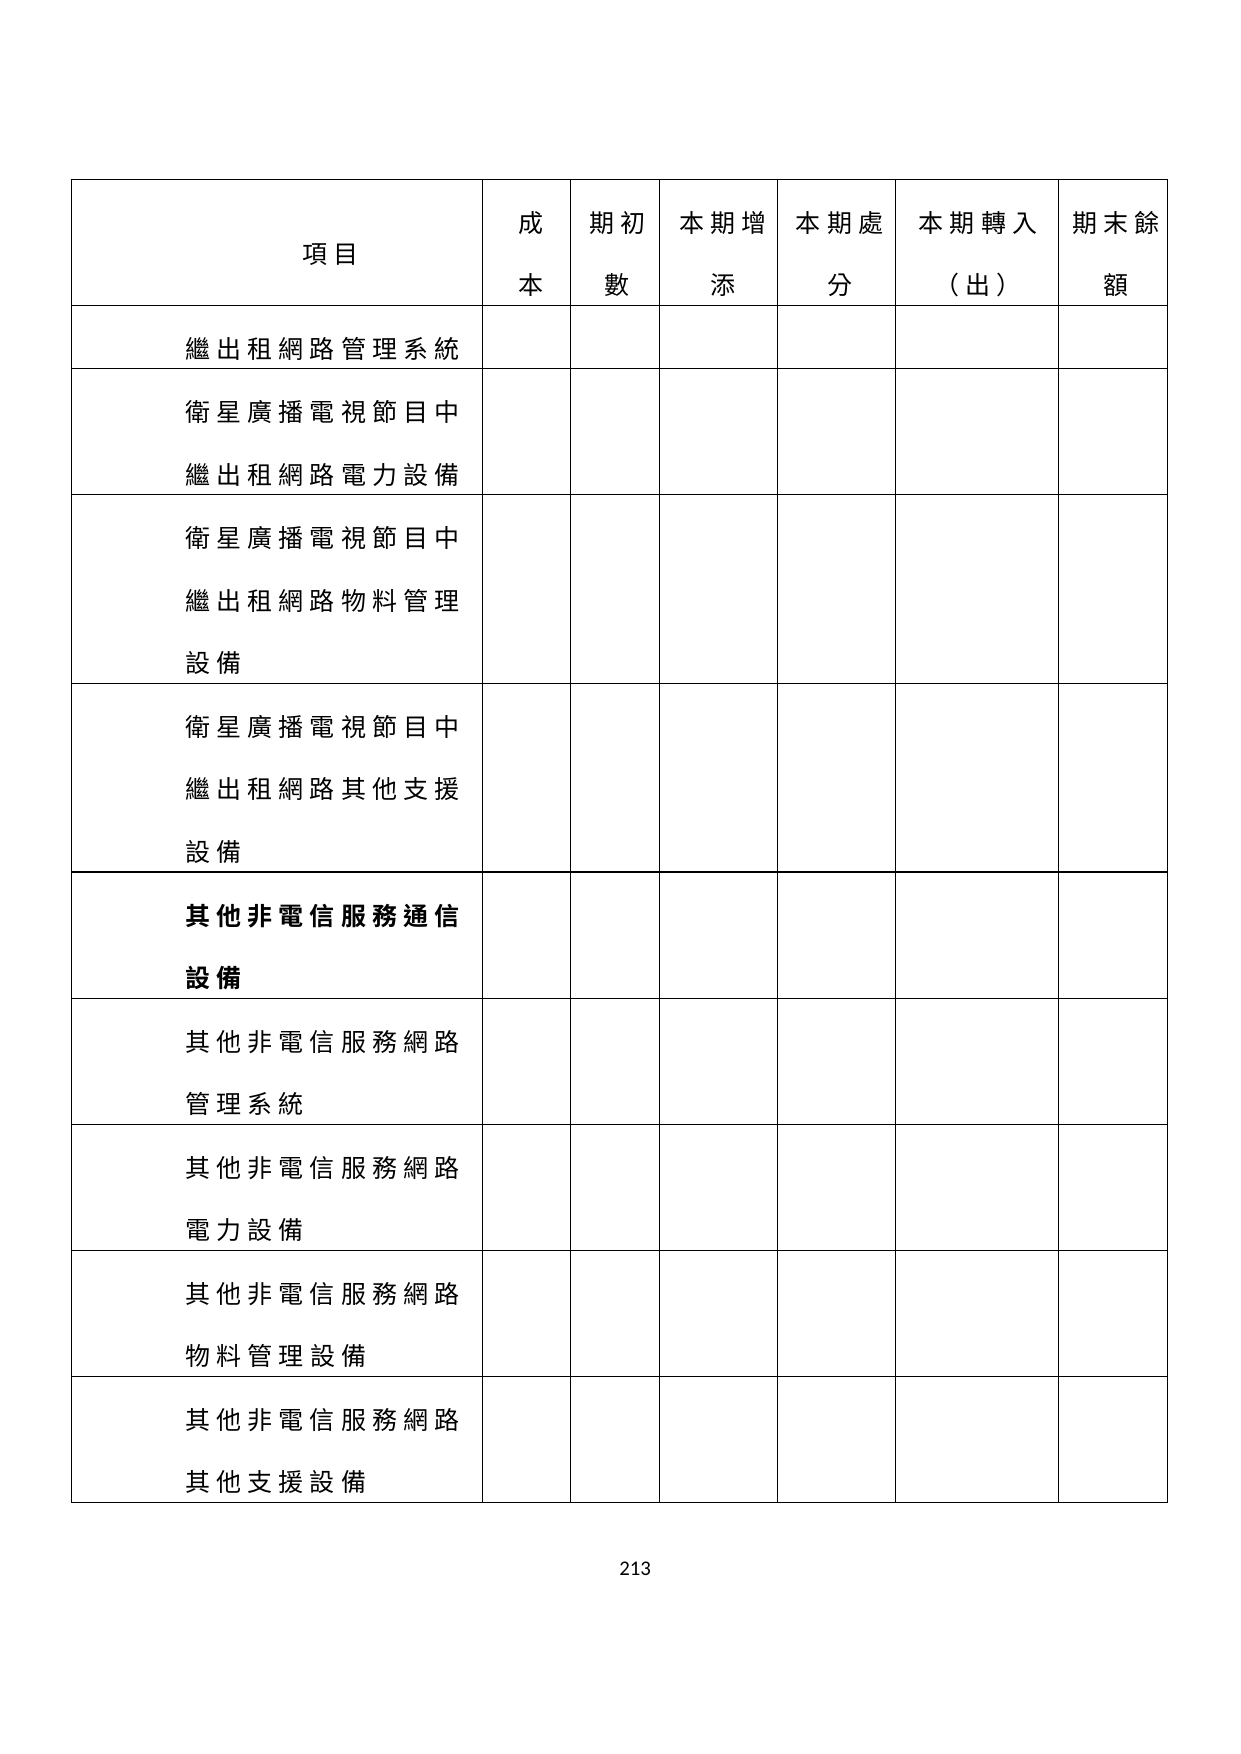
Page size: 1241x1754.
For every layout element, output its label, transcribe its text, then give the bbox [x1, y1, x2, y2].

table_header 本期處分 [778, 180, 895, 305]
table_cell [1168, 683, 1198, 871]
table_cell [571, 873, 659, 997]
table_header 本期轉入（出） [896, 180, 1058, 305]
table_cell [896, 1377, 1058, 1502]
table_header [1168, 179, 1198, 305]
table_cell [1059, 684, 1167, 871]
table_cell [896, 1251, 1058, 1376]
table_cell [778, 495, 895, 683]
table_cell [571, 999, 659, 1123]
table_cell [660, 495, 777, 683]
table_cell [483, 495, 570, 683]
table_cell [483, 1377, 570, 1502]
table_cell [1168, 998, 1198, 1123]
table_header 成 本 [483, 180, 570, 305]
table_cell [1059, 1251, 1167, 1376]
table_header 項目 [72, 180, 482, 305]
table_header 期初數 [571, 180, 659, 305]
table_cell [1168, 494, 1198, 683]
table_cell [1059, 1125, 1167, 1249]
table_header 期末餘額 [1059, 180, 1167, 305]
table_cell [896, 684, 1058, 871]
table_cell [778, 999, 895, 1123]
table_cell [483, 306, 570, 368]
table_cell [1059, 999, 1167, 1123]
table_cell [778, 684, 895, 871]
table_cell [660, 369, 777, 494]
table_cell [896, 999, 1058, 1123]
table_cell 繼出租網路管理系統 [72, 306, 482, 368]
table_cell [896, 369, 1058, 494]
table_cell [1168, 871, 1198, 997]
table_cell [778, 873, 895, 997]
table_cell [571, 1251, 659, 1376]
table_cell [571, 1125, 659, 1249]
table_cell [660, 1377, 777, 1502]
table_cell [1059, 306, 1167, 368]
table_cell [896, 873, 1058, 997]
table_cell [483, 684, 570, 871]
table_cell [896, 1125, 1058, 1249]
table_cell [571, 1377, 659, 1502]
table_cell [778, 1251, 895, 1376]
table_cell [778, 1125, 895, 1249]
table_cell 衛星廣播電視節目中繼出租網路物料管理設備 [72, 495, 482, 683]
table_cell [483, 369, 570, 494]
table_cell [1168, 1376, 1198, 1502]
table_cell [483, 873, 570, 997]
table_cell [1168, 1250, 1198, 1376]
table_cell 其他非電信服務通信設備 [72, 873, 482, 997]
table_cell [571, 369, 659, 494]
table_cell [483, 1125, 570, 1249]
table_cell [1168, 1124, 1198, 1249]
table_header 本期增添 [660, 180, 777, 305]
table_cell [483, 1251, 570, 1376]
table_cell [1168, 305, 1198, 368]
table_cell 衛星廣播電視節目中繼出租網路電力設備 [72, 369, 482, 494]
table_cell [660, 306, 777, 368]
table_cell [1059, 369, 1167, 494]
table_cell 衛星廣播電視節目中繼出租網路其他支援設備 [72, 684, 482, 871]
table_cell [778, 369, 895, 494]
table_cell 其他非電信服務網路其他支援設備 [72, 1377, 482, 1502]
table_cell [660, 873, 777, 997]
table_cell [1059, 1377, 1167, 1502]
table_cell [571, 684, 659, 871]
table_cell [896, 306, 1058, 368]
table_cell [571, 495, 659, 683]
table_cell [483, 999, 570, 1123]
table_cell [778, 306, 895, 368]
table_cell [660, 999, 777, 1123]
table_cell [1059, 495, 1167, 683]
table_cell [660, 684, 777, 871]
table_cell [660, 1251, 777, 1376]
table_cell [1059, 873, 1167, 997]
table_cell [1168, 368, 1198, 494]
table_cell [896, 495, 1058, 683]
table_cell [778, 1377, 895, 1502]
table_cell 其他非電信服務網路電力設備 [72, 1125, 482, 1249]
table_cell 其他非電信服務網路物料管理設備 [72, 1251, 482, 1376]
table_cell [571, 306, 659, 368]
table_cell 其他非電信服務網路管理系統 [72, 999, 482, 1123]
table_cell [660, 1125, 777, 1249]
